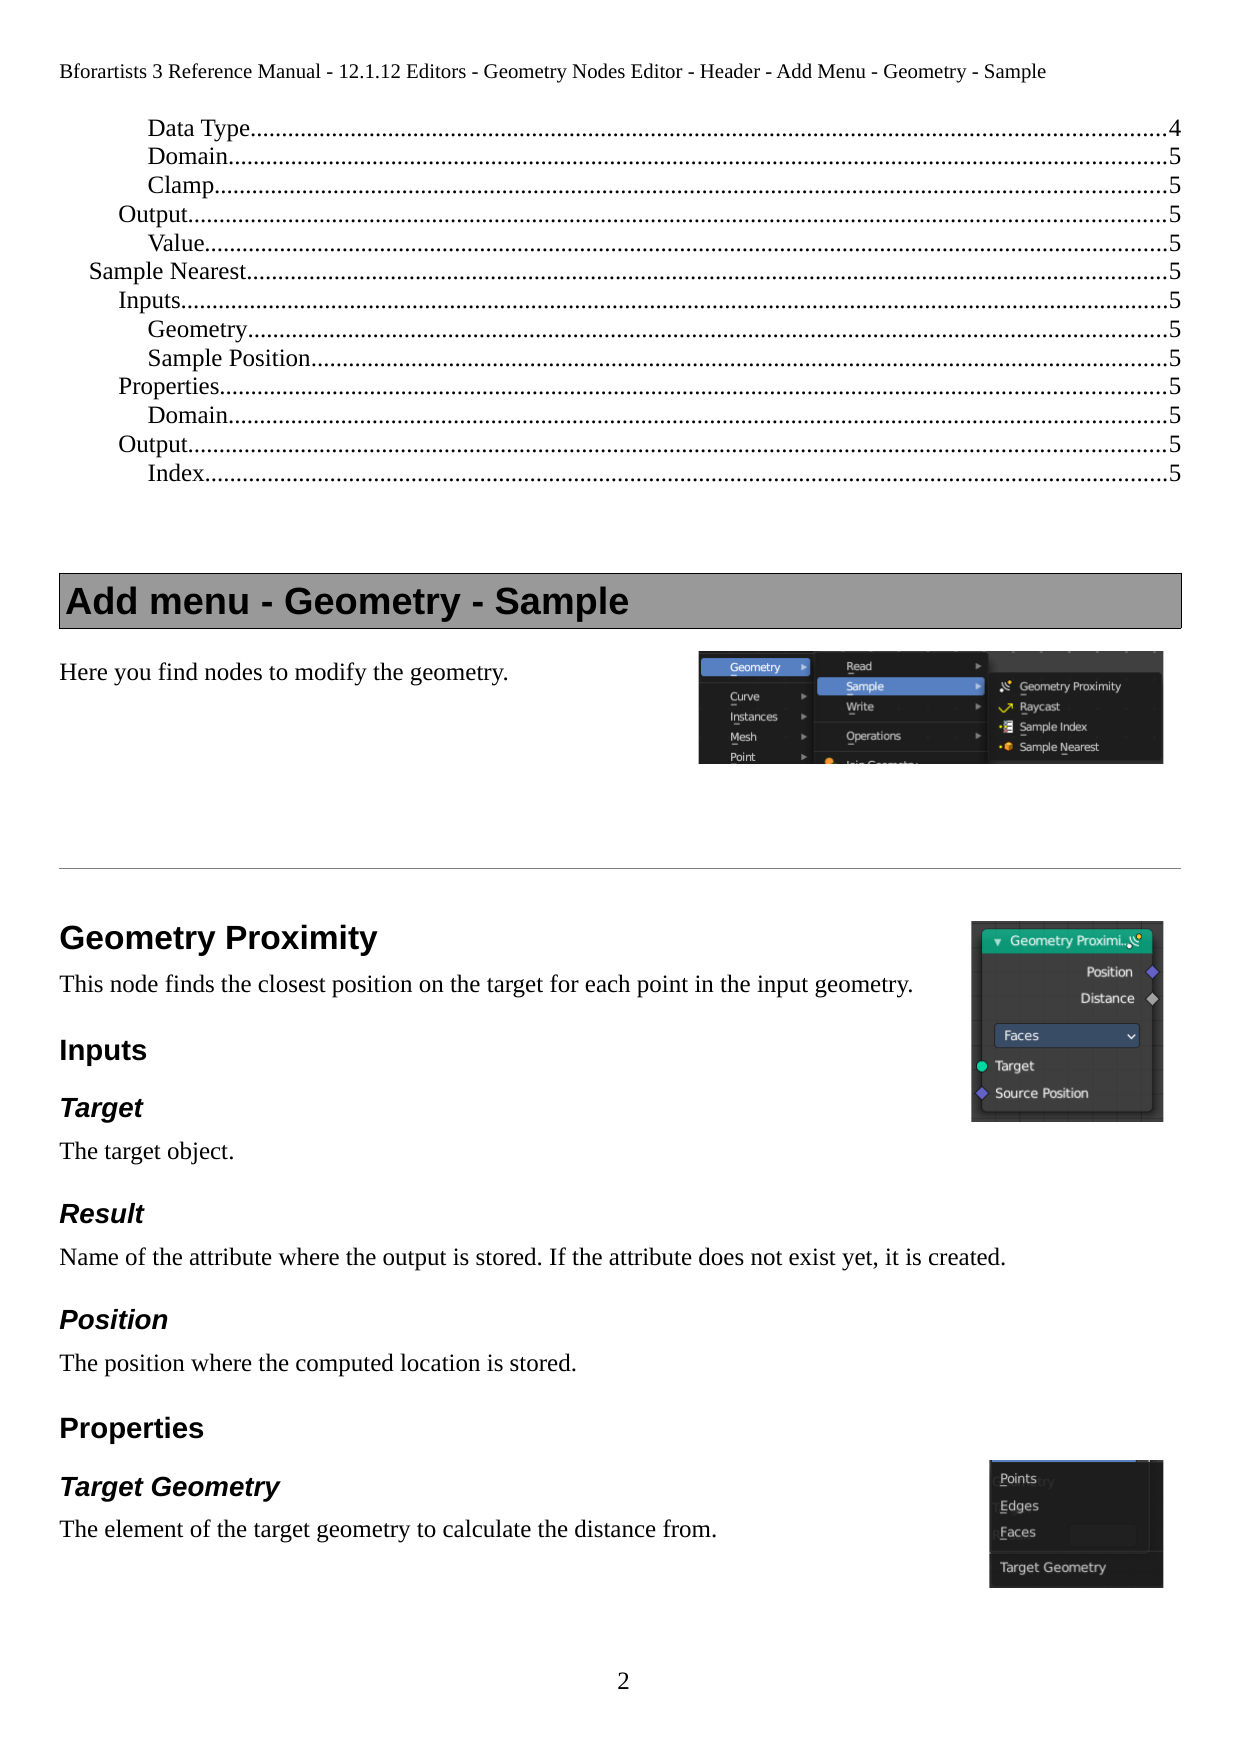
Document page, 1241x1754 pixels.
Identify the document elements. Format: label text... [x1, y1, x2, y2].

text Data Type 4 [147, 113, 1181, 141]
subtitle Target [59, 1091, 1181, 1123]
subtitle [1164, 1470, 1181, 1502]
text The target object. [59, 1136, 1181, 1164]
text Value 5 [147, 228, 1181, 256]
text Sample Nearest 5 [88, 256, 1181, 285]
text Properties 5 [118, 371, 1181, 400]
text Output 5 [118, 429, 1181, 458]
picture [989, 1460, 1164, 1588]
text This node finds the closest position on the target for each point in the input geometry. [59, 969, 971, 998]
text Sample Position 5 [147, 343, 1181, 371]
text Domain 5 [147, 400, 1181, 429]
subtitle Result [59, 1197, 1181, 1229]
text Domain 5 [147, 141, 1181, 170]
text The element of the target geometry to calculate the distance from. [59, 1514, 989, 1543]
text Inputs 5 [118, 285, 1181, 314]
subtitle Properties [59, 1411, 1181, 1445]
subtitle Target Geometry [59, 1470, 989, 1502]
text Name of the attribute where the output is stored. If the attribute does not exist yet, it is created. [59, 1242, 1181, 1271]
text Index 5 [147, 458, 1181, 486]
text Clamp 5 [147, 170, 1181, 199]
subtitle [1164, 1033, 1181, 1066]
text The position where the computed location is stored. [59, 1348, 1181, 1376]
picture [971, 921, 1164, 1122]
table_header Add menu - Geometry - Sample [60, 574, 1181, 628]
subtitle Geometry Proximity [59, 918, 1181, 957]
text Output 5 [118, 199, 1181, 228]
text Geometry 5 [147, 314, 1181, 343]
text Here you find nodes to modify the geometry. [59, 657, 698, 685]
picture [698, 651, 1164, 764]
subtitle Inputs [59, 1033, 971, 1066]
subtitle Position [59, 1303, 1181, 1335]
